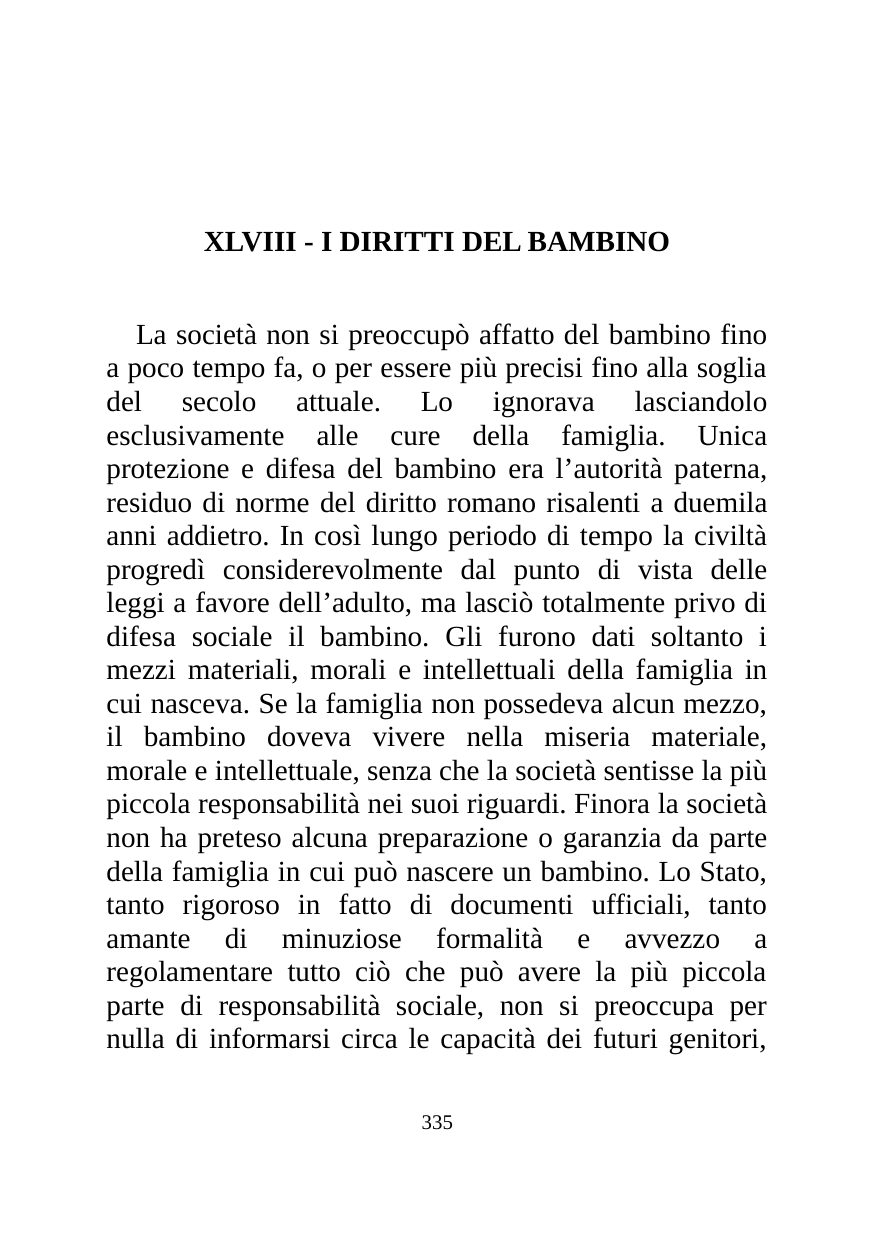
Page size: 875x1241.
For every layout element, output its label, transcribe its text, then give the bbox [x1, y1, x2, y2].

subtitle XLVIII - I DIRITTI DEL BAMBINO [106, 224, 768, 258]
text La società non si preoccupò affatto del bambino fino a poco tempo fa, o per essere più precisi fino alla soglia del secolo attuale. Lo ignorava lasciandolo esclusivamente alle cure della famiglia. Unica protezione e difesa del bambino era l’autorità paterna, residuo di norme del diritto romano risalenti a duemila anni addietro. In così lungo periodo di tempo la civiltà progredì considerevolmente dal punto di vista delle leggi a favore dell’adulto, ma lasciò totalmente privo di difesa sociale il bambino. Gli furono dati soltanto i mezzi materiali, morali e intellettuali della famiglia in cui nasceva. Se la famiglia non possedeva alcun mezzo, il bambino doveva vivere nella miseria materiale, morale e intellettuale, senza che la società sentisse la più piccola responsabilità nei suoi riguardi. Finora la società non ha preteso alcuna preparazione o garanzia da parte della famiglia in cui può nascere un bambino. Lo Stato, tanto rigoroso in fatto di documenti ufficiali, tanto amante di minuziose formalità e avvezzo a regolamentare tutto ciò che può avere la più piccola parte di responsabilità sociale, non si preoccupa per nulla di informarsi circa le capacità dei futuri genitori, [106, 317, 768, 1055]
